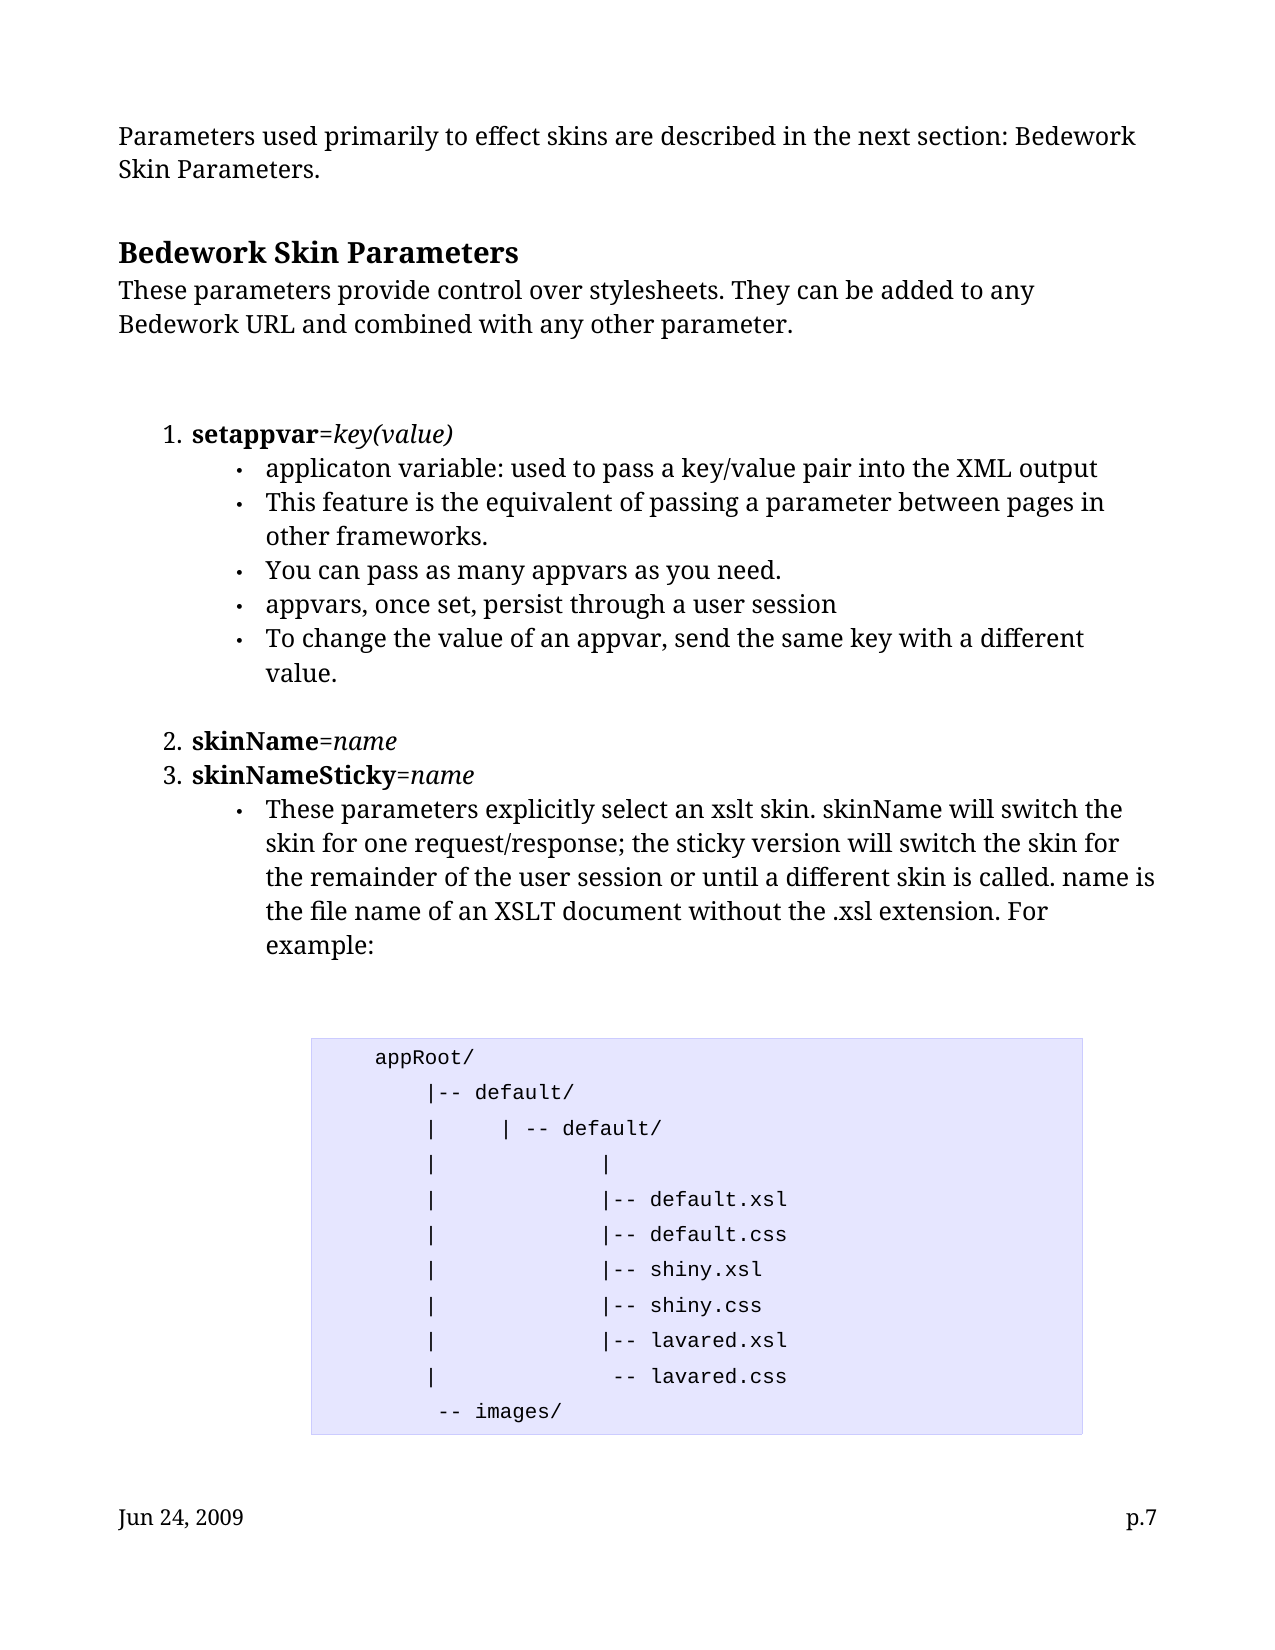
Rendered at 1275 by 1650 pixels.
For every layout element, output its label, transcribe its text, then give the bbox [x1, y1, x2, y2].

subtitle Bedework Skin Parameters [118, 233, 1157, 272]
list -- images/ [312, 1392, 1082, 1434]
list setappvar=key(value) [162, 417, 1157, 451]
list | | [312, 1144, 1082, 1177]
list | |-- shiny.xsl [312, 1250, 1082, 1283]
list skinName=name [162, 723, 1157, 757]
text Parameters used primarily to effect skins are described in the next section: Bedework Skin Parameters. [118, 118, 1157, 186]
list appRoot/ [312, 1039, 1082, 1071]
list | |-- default.xsl [312, 1179, 1082, 1212]
list appvars, once set, persist through a user session [236, 587, 1157, 621]
text These parameters provide control over stylesheets. They can be added to any Bedework URL and combined with any other parameter. [118, 272, 1157, 341]
list | |-- lavared.xsl [312, 1321, 1082, 1354]
list | -- lavared.css [312, 1357, 1082, 1389]
list To change the value of an appvar, send the same key with a different value. [236, 621, 1157, 723]
list |-- default/ [312, 1073, 1082, 1106]
list | | -- default/ [312, 1109, 1082, 1141]
list This feature is the equivalent of passing a parameter between pages in other frameworks. [236, 485, 1157, 553]
list applicaton variable: used to pass a key/value pair into the XML output [236, 451, 1157, 485]
list You can pass as many appvars as you need. [236, 553, 1157, 587]
list | |-- default.css [312, 1215, 1082, 1248]
list skinNameSticky=name [162, 757, 1157, 791]
list | |-- shiny.css [312, 1286, 1082, 1318]
list These parameters explicitly select an xslt skin. skinName will switch the skin for one request/response; the sticky version will switch the skin for the remainder of the user session or until a different skin is called. name is the file name of an XSLT document without the .xsl extension. For example: [236, 791, 1157, 962]
